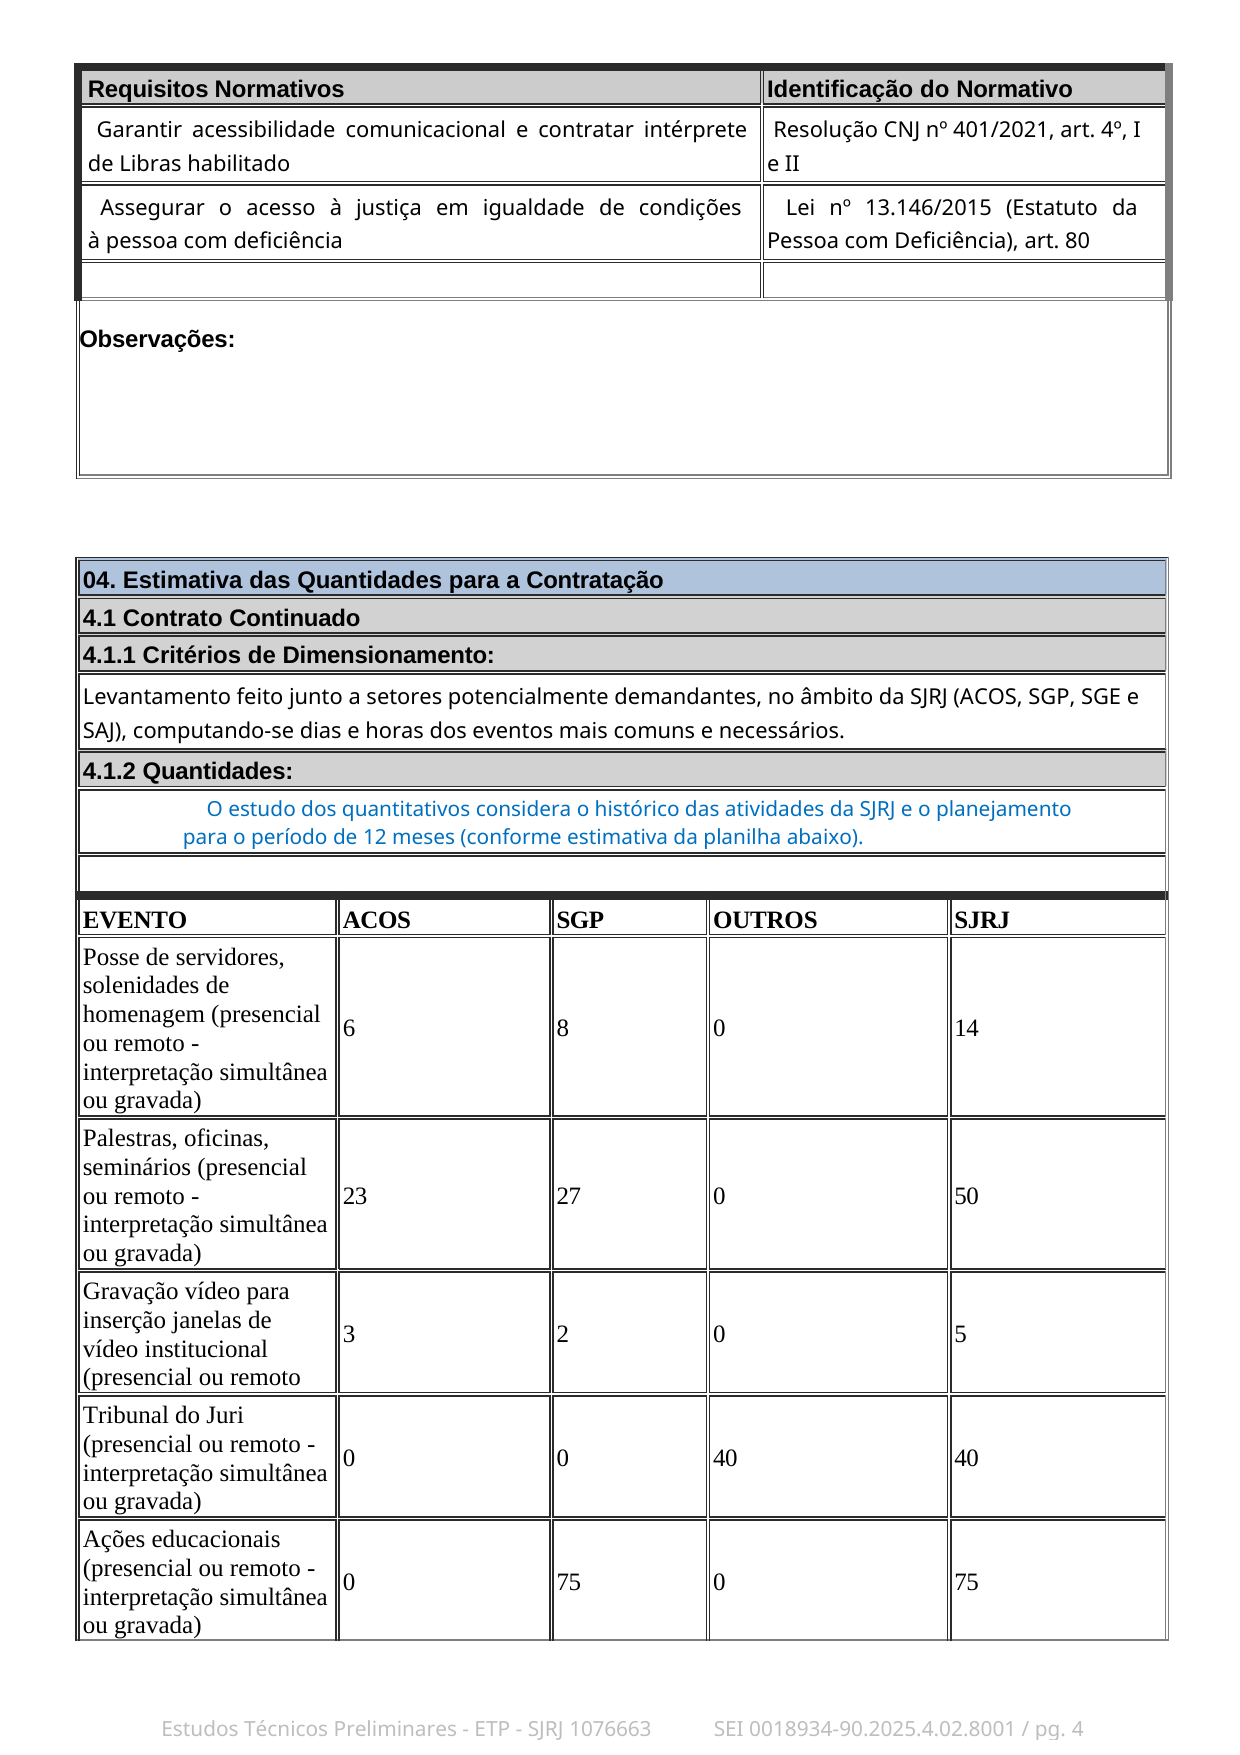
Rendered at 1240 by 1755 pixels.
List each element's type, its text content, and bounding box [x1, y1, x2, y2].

table_cell Levantamento feito junto a setores potencialmente demandantes, no âmbito da SJRJ (ACOS, SGP, SGE e SAJ), computando-se dias e horas dos eventos mais comuns e necessários. [80, 675, 1165, 748]
table_cell Palestras, oficinas, seminários (presencial ou remoto - interpretação simultânea ou gravada) [80, 1120, 335, 1268]
table_cell Lei nº 13.146/2015 (Estatuto da Pessoa com Deficiência), art. 80 [764, 186, 1165, 259]
table_cell Observações: [80, 301, 1167, 474]
table_cell 5 [952, 1273, 1165, 1392]
table_cell 0 [340, 1521, 549, 1639]
table_header 04. Estimativa das Quantidades para a Contratação [80, 561, 1165, 594]
table_cell 4.1 Contrato Continuado [80, 599, 1165, 632]
table_cell 75 [952, 1521, 1165, 1639]
table_cell 27 [554, 1120, 706, 1268]
table_cell 4.1.2 Quantidades: [80, 753, 1165, 786]
table_cell O estudo dos quantitativos considera o histórico das atividades da SJRJ e o planejamento para o período de 12 meses (conforme estimativa da planilha abaixo). [80, 791, 1165, 852]
table_cell 0 [710, 1120, 947, 1268]
table_cell 40 [952, 1397, 1165, 1516]
table_cell 0 [710, 938, 947, 1115]
table_cell SJRJ [952, 900, 1165, 933]
table_cell 23 [340, 1120, 549, 1268]
table_cell Ações educacionais (presencial ou remoto - interpretação simultânea ou gravada) [80, 1521, 335, 1639]
table_header Identificação do Normativo [764, 71, 1165, 103]
table_cell SGP [554, 900, 706, 933]
table_cell 0 [710, 1521, 947, 1639]
table_cell 6 [340, 938, 549, 1115]
table_cell EVENTO [80, 900, 335, 933]
table_cell 2 [554, 1273, 706, 1392]
table_cell Garantir acessibilidade comunicacional e contratar intérprete de Libras habilitado [82, 108, 760, 181]
table_cell 14 [952, 938, 1165, 1115]
table_cell 50 [952, 1120, 1165, 1268]
table_cell 0 [340, 1397, 549, 1516]
table_cell 3 [340, 1273, 549, 1392]
table_cell ACOS [340, 900, 549, 933]
table_cell 0 [554, 1397, 706, 1516]
table_cell 8 [554, 938, 706, 1115]
table_cell OUTROS [710, 900, 947, 933]
table_cell 4.1.1 Critérios de Dimensionamento: [80, 637, 1165, 670]
table_header Requisitos Normativos [82, 71, 760, 103]
table_cell Resolução CNJ nº 401/2021, art. 4º, I e II [764, 108, 1165, 181]
table_cell [764, 263, 1165, 296]
table_cell [82, 263, 760, 296]
table_cell 0 [710, 1273, 947, 1392]
table_cell Assegurar o acesso à justiça em igualdade de condições à pessoa com deficiência [82, 186, 760, 259]
table_cell Posse de servidores, solenidades de homenagem (presencial ou remoto - interpretação simultânea ou gravada) [80, 938, 335, 1115]
table_cell 75 [554, 1521, 706, 1639]
table_cell 40 [710, 1397, 947, 1516]
table_cell Gravação vídeo para inserção janelas de vídeo institucional (presencial ou remoto [80, 1273, 335, 1392]
table_cell Tribunal do Juri (presencial ou remoto - interpretação simultânea ou gravada) [80, 1397, 335, 1516]
table_cell [80, 857, 1165, 891]
